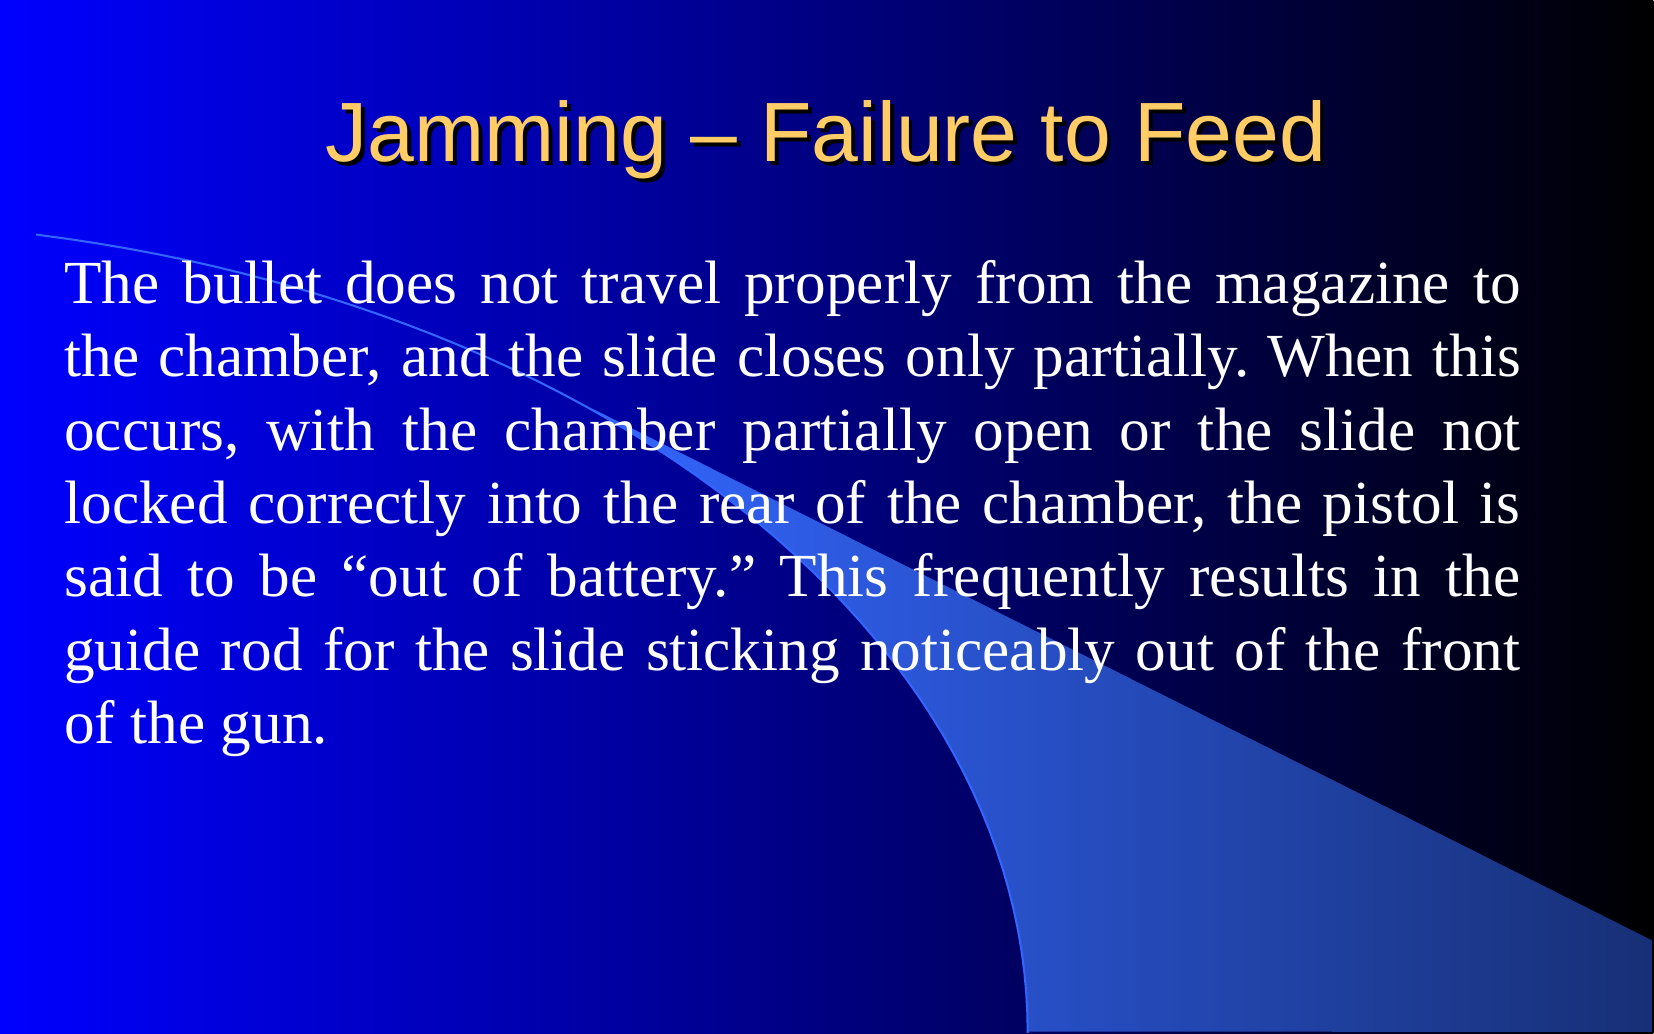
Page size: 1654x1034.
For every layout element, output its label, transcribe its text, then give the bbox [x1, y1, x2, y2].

list The bullet does not travel properly from the magazine to the chamber, and the slide closes only partially. When this occurs, with the chamber partially open or the slide not locked correctly into the rear of the chamber, the pistol is said to be “out of battery.” This frequently results in the guide rod for the slide sticking noticeably out of the front of the gun. [49, 234, 1538, 917]
title Jamming – Failure to Feed [82, 41, 1571, 214]
